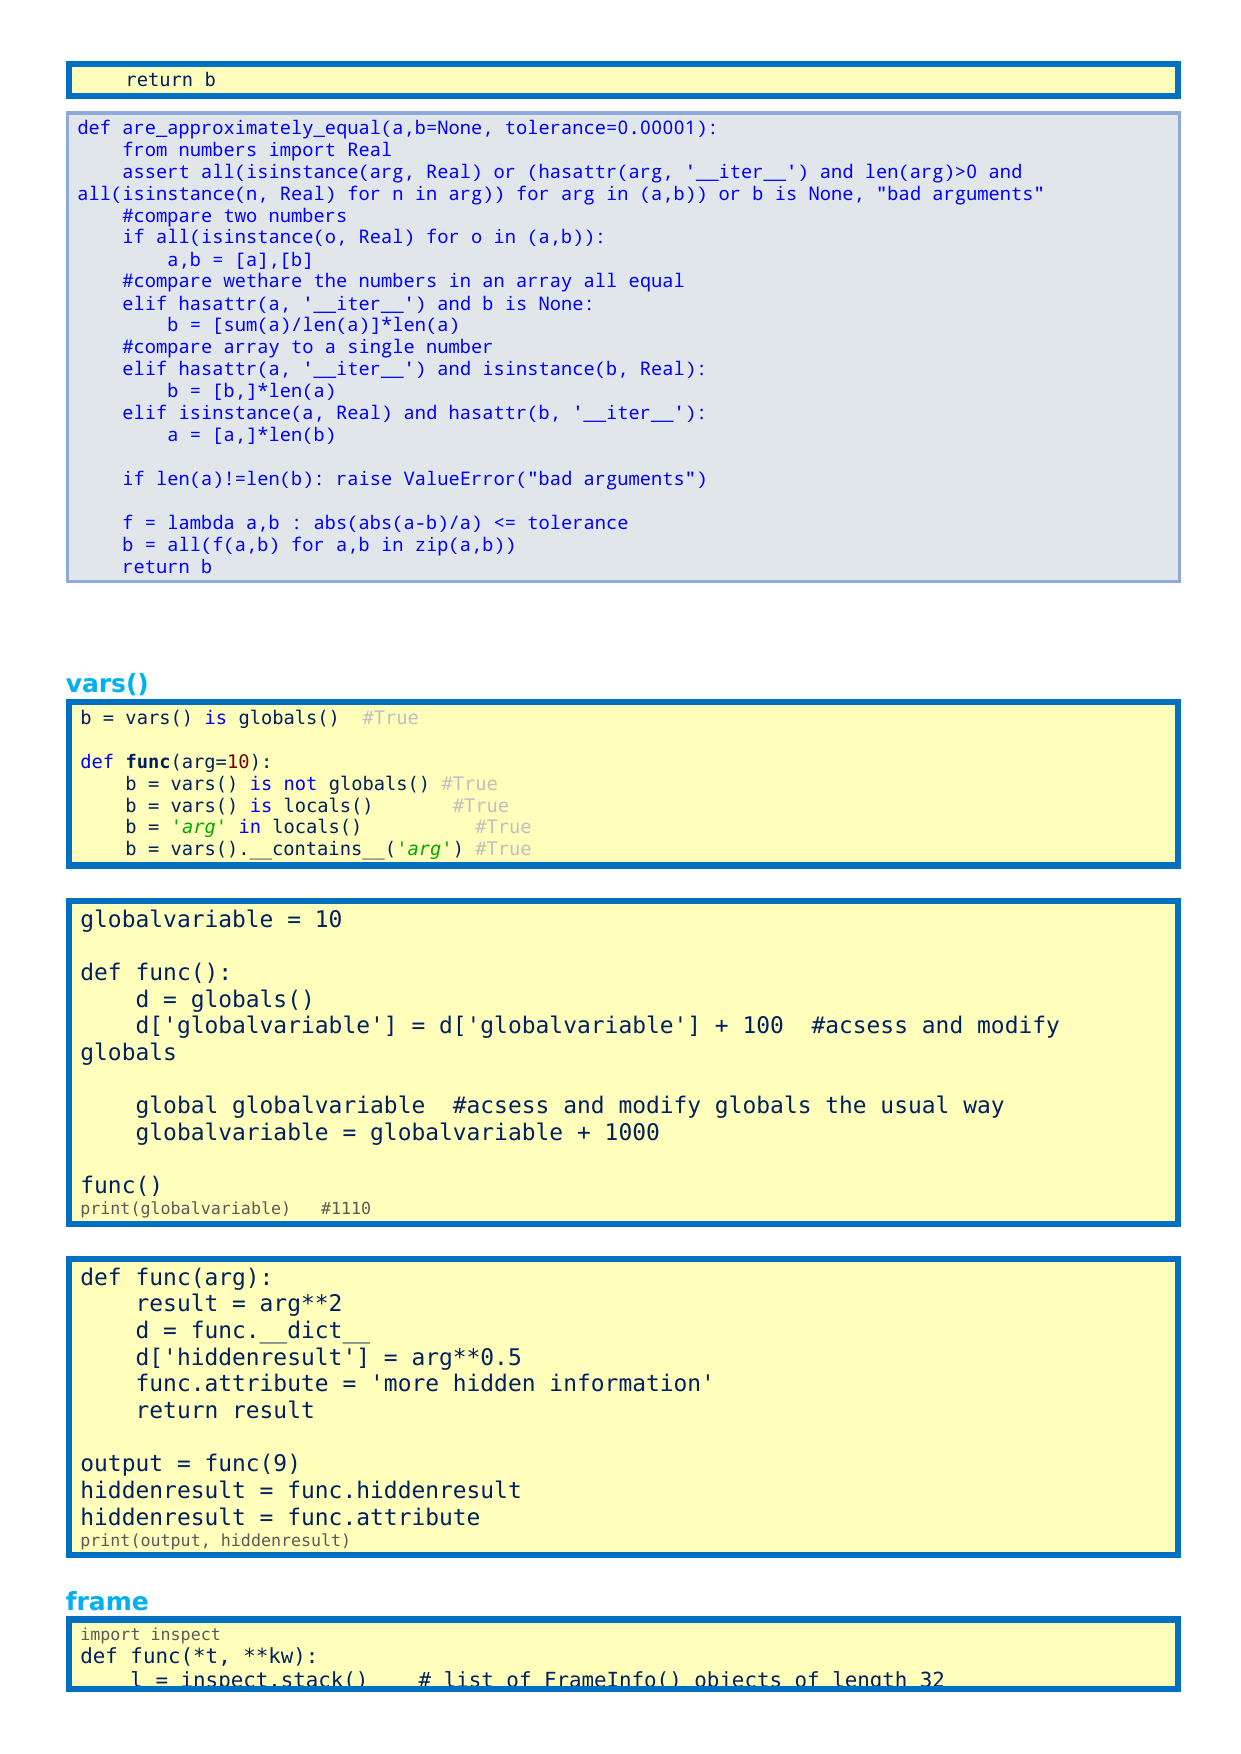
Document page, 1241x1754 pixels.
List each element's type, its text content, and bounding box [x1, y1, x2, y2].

text b = [sum(a)/len(a)]*len(a) [69, 309, 1178, 331]
text a,b = [a],[b] [69, 243, 1178, 265]
text func() [72, 1164, 1175, 1191]
text print(globalvariable) #1110 [72, 1191, 1175, 1221]
text b = [b,]*len(a) [69, 375, 1178, 397]
text d['hiddenresult'] = arg**0.5 [72, 1336, 1175, 1362]
text assert all(isinstance(arg, Real) or (hasattr(arg, '__iter__') and len(arg)>0 and all(isinstance(n, Real) for n in arg)) for arg in (a,b)) or b is None, "bad arguments" [69, 155, 1178, 199]
text elif hasattr(a, '__iter__') and b is None: [69, 287, 1178, 309]
text b = vars() is locals() #True [72, 786, 1175, 808]
text b = vars() is globals() #True [72, 705, 1175, 721]
text if all(isinstance(o, Real) for o in (a,b)): [69, 221, 1178, 243]
text return b [69, 551, 1178, 580]
text #compare array to a single number [69, 331, 1178, 353]
text output = func(9) [72, 1442, 1175, 1469]
text global globalvariable #acsess and modify globals the usual way [72, 1084, 1175, 1111]
text from numbers import Real [69, 133, 1178, 155]
text result = arg**2 [72, 1282, 1175, 1309]
text #compare two numbers [69, 199, 1178, 221]
text l = inspect.stack() # list of FrameInfo() objects of length 32 [72, 1660, 1175, 1686]
text d = globals() [72, 977, 1175, 1004]
text f = lambda a,b : abs(abs(a-b)/a) <= tolerance [69, 507, 1178, 529]
text import inspect [72, 1623, 1175, 1636]
text a = [a,]*len(b) [69, 419, 1178, 441]
text globalvariable = globalvariable + 1000 [72, 1111, 1175, 1137]
text def are_approximately_equal(a,b=None, tolerance=0.00001): [69, 115, 1178, 133]
text hiddenresult = func.hiddenresult [72, 1469, 1175, 1496]
text b = vars() is not globals() #True [72, 764, 1175, 786]
text def func(arg=10): [72, 743, 1175, 764]
text def func(*t, **kw): [72, 1636, 1175, 1660]
text b = all(f(a,b) for a,b in zip(a,b)) [69, 529, 1178, 551]
text #compare wethare the numbers in an array all equal [69, 265, 1178, 287]
text def func(): [72, 951, 1175, 977]
text elif isinstance(a, Real) and hasattr(b, '__iter__'): [69, 397, 1178, 419]
title vars() [66, 670, 1181, 699]
text d = func.__dict__ [72, 1309, 1175, 1336]
text return result [72, 1389, 1175, 1416]
text b = vars().__contains__('arg') #True [72, 830, 1175, 862]
text b = 'arg' in locals() #True [72, 808, 1175, 830]
text print(output, hiddenresult) [72, 1522, 1175, 1552]
text elif hasattr(a, '__iter__') and isinstance(b, Real): [69, 353, 1178, 375]
text d['globalvariable'] = d['globalvariable'] + 100 #acsess and modify globals [72, 1004, 1175, 1057]
text def func(arg): [72, 1262, 1175, 1282]
text hiddenresult = func.attribute [72, 1496, 1175, 1522]
text if len(a)!=len(b): raise ValueError("bad arguments") [69, 463, 1178, 485]
text return b [72, 67, 1175, 93]
text func.attribute = 'more hidden information' [72, 1362, 1175, 1389]
text globalvariable = 10 [72, 904, 1175, 924]
title frame [66, 1587, 1181, 1616]
